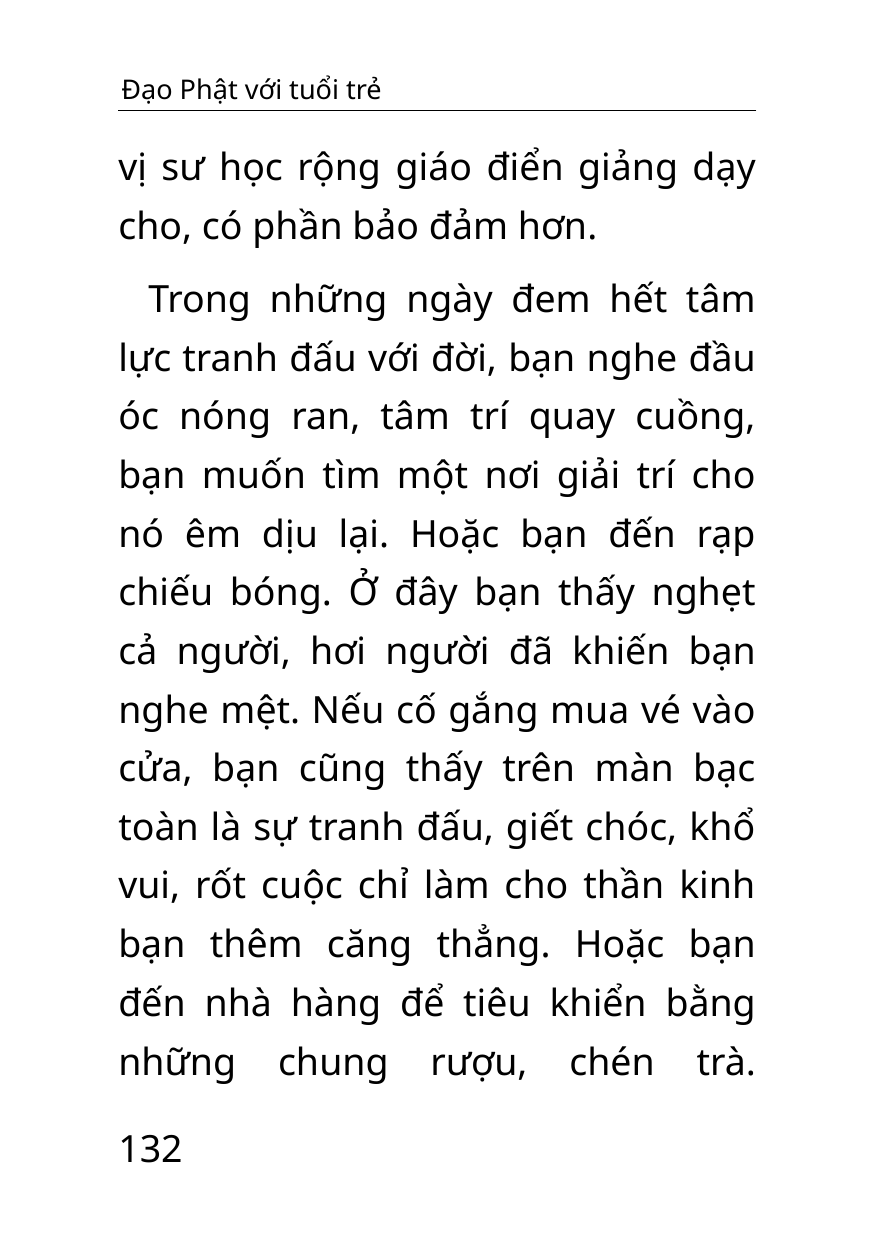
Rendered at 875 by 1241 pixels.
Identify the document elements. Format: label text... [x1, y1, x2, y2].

text vị sư học rộng giáo điển giảng dạy cho, có phần bảo đảm hơn. [118, 141, 756, 250]
text Trong những ngày đem hết tâm lực tranh đấu với đời, bạn nghe đầu óc nóng ran, tâm trí quay cuồng, bạn muốn tìm một nơi giải trí cho nó êm dịu lại. Hoặc bạn đến rạp chiếu bóng. Ở đây bạn thấy nghẹt cả người, hơi người đã khiến bạn nghe mệt. Nếu cố gắng mua vé vào cửa, bạn cũng thấy trên màn bạc toàn là sự tranh đấu, giết chóc, khổ vui, rốt cuộc chỉ làm cho thần kinh bạn thêm căng thẳng. Hoặc bạn đến nhà hàng để tiêu khiển bằng những chung rượu, chén trà. [118, 272, 756, 1086]
